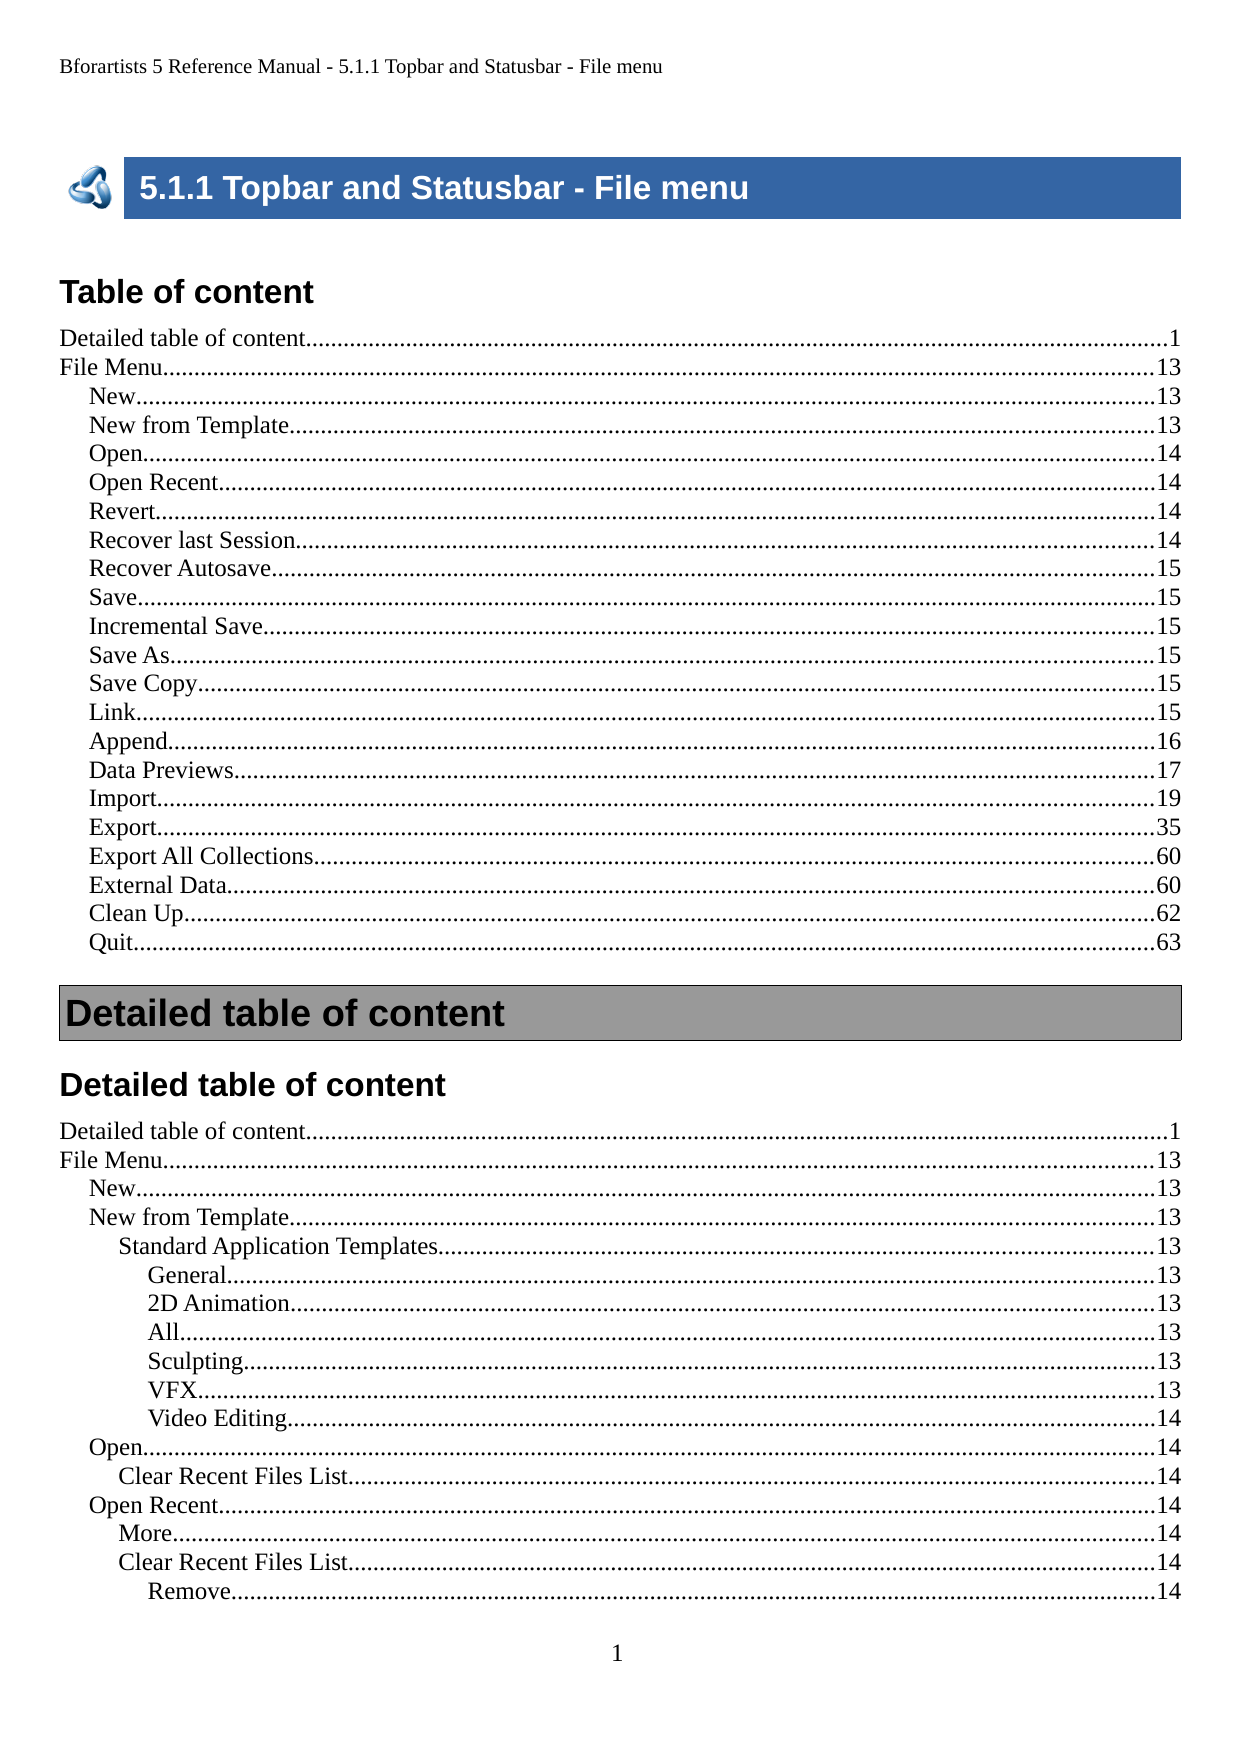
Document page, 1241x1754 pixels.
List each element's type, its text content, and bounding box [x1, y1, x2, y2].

text Recover Autosave 15 [88, 553, 1181, 582]
text Quit 63 [88, 927, 1181, 956]
table_header 5.1.1 Topbar and Statusbar - File menu [124, 157, 1181, 219]
text Append 16 [88, 726, 1181, 755]
text Recover last Session 14 [88, 525, 1181, 553]
table_header Detailed table of content [60, 986, 1181, 1040]
text Open Recent 14 [88, 467, 1181, 496]
text Open 14 [88, 1432, 1181, 1461]
text Sculpting 13 [147, 1346, 1181, 1375]
text Save 15 [88, 582, 1181, 611]
text Detailed table of content 1 [59, 1116, 1181, 1145]
text New from Template 13 [88, 410, 1181, 438]
subtitle Detailed table of content [59, 1065, 1181, 1103]
text Open Recent 14 [88, 1490, 1181, 1518]
text General 13 [147, 1260, 1181, 1288]
text Save As 15 [88, 640, 1181, 668]
text New 13 [88, 1173, 1181, 1202]
text More 14 [118, 1518, 1181, 1547]
text Open 14 [88, 438, 1181, 467]
text Data Previews 17 [88, 755, 1181, 783]
text VFX 13 [147, 1375, 1181, 1403]
text Export All Collections 60 [88, 841, 1181, 870]
text Revert 14 [88, 496, 1181, 525]
text Export 35 [88, 812, 1181, 841]
text Import 19 [88, 783, 1181, 812]
table_header [59, 157, 124, 219]
picture [65, 162, 114, 212]
text Video Editing 14 [147, 1403, 1181, 1432]
text Detailed table of content 1 [59, 323, 1181, 352]
subtitle Table of content [59, 272, 1181, 311]
text Standard Application Templates 13 [118, 1231, 1181, 1260]
text 2D Animation 13 [147, 1288, 1181, 1317]
text Clean Up 62 [88, 898, 1181, 927]
text File Menu 13 [59, 352, 1181, 381]
text Incremental Save 15 [88, 611, 1181, 640]
text Remove 14 [147, 1576, 1181, 1605]
text Link 15 [88, 697, 1181, 726]
text Save Copy 15 [88, 668, 1181, 697]
text Clear Recent Files List 14 [118, 1461, 1181, 1490]
text External Data 60 [88, 870, 1181, 898]
text All 13 [147, 1317, 1181, 1346]
text File Menu 13 [59, 1145, 1181, 1173]
text New from Template 13 [88, 1202, 1181, 1231]
text New 13 [88, 381, 1181, 410]
text Clear Recent Files List 14 [118, 1547, 1181, 1576]
